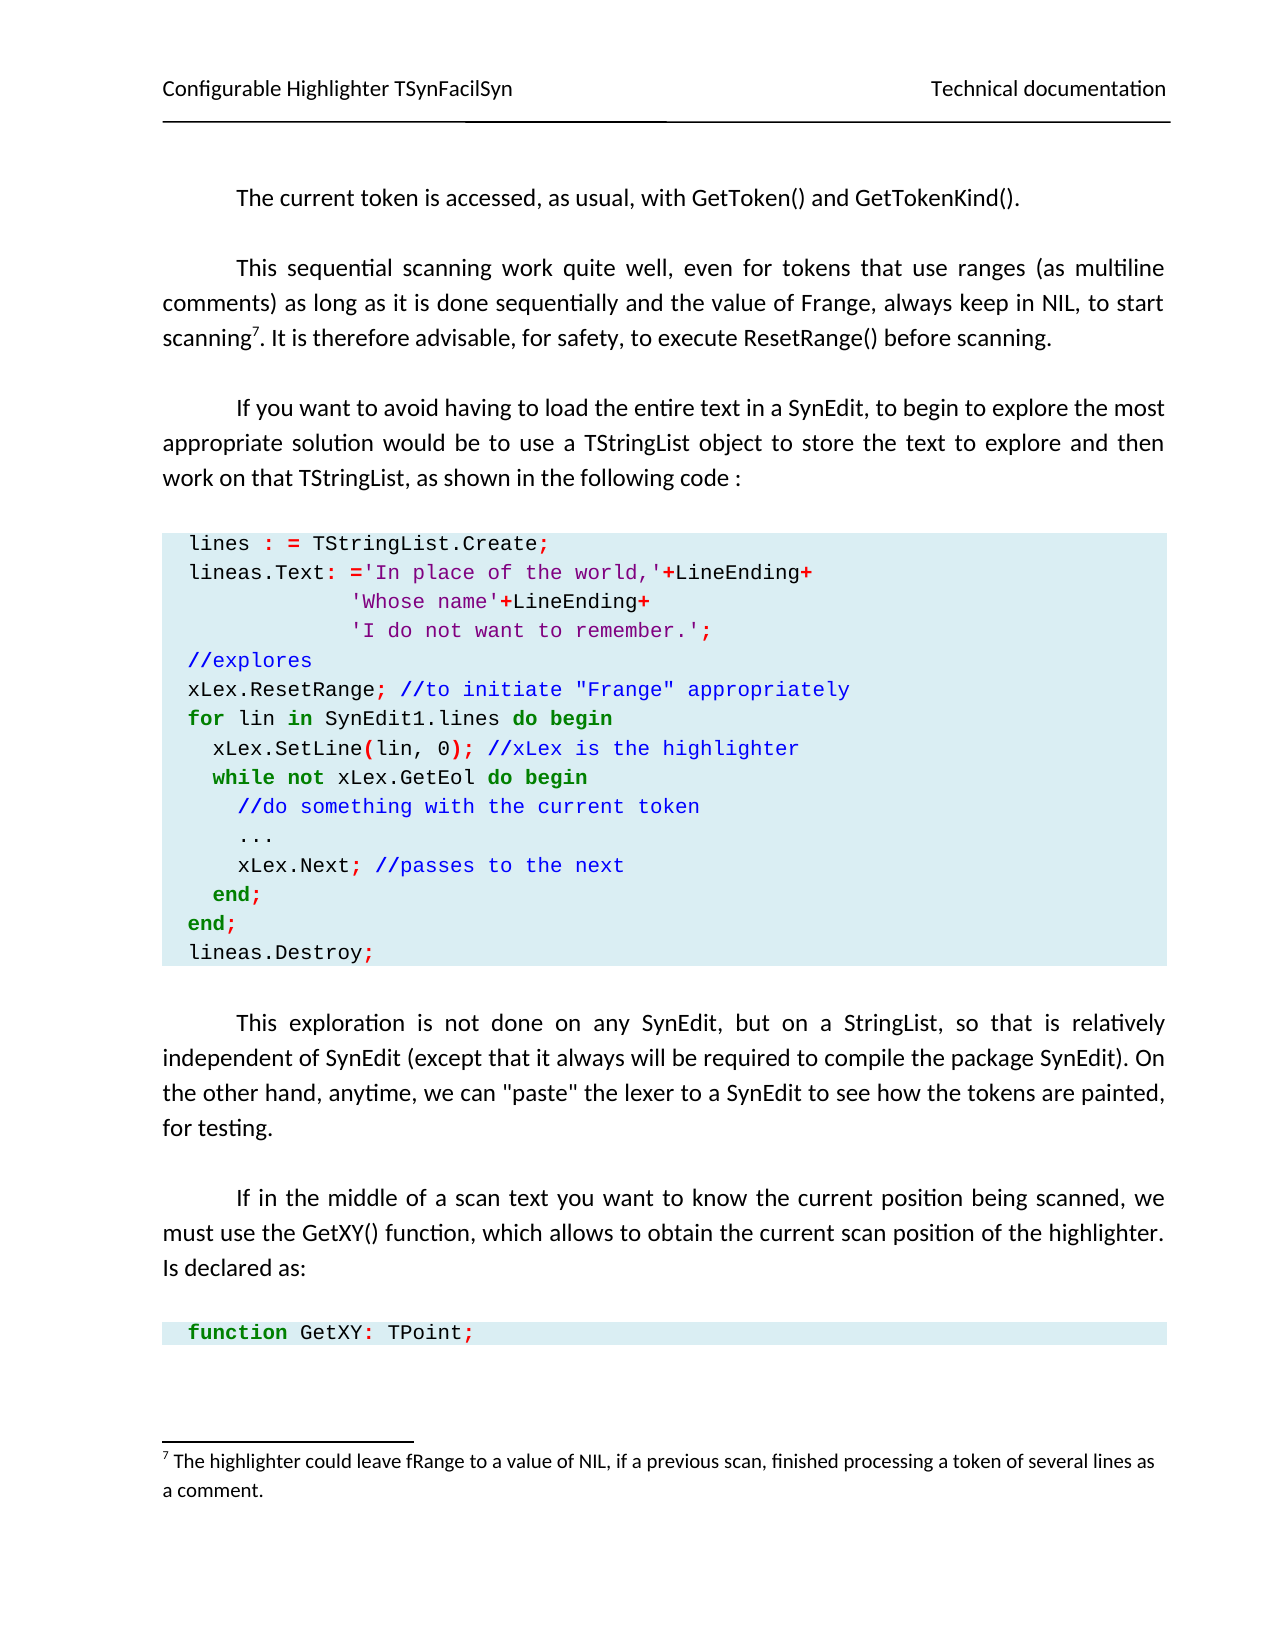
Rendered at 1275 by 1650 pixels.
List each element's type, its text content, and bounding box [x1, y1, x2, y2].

text If in the middle of a scan text you want to know the current position being scanned, we must use the GetXY() function, which allows to obtain the current scan position of the highlighter. Is declared as: [162, 1182, 1167, 1282]
text xLex.ResetRange; //to initiate "Frange" appropriately [162, 679, 1167, 703]
text The highlighter could leave fRange to a value of NIL, if a previous scan, finished processing a token of several lines as a comment. [162, 1448, 1167, 1502]
text If you want to avoid having to load the entire text in a SynEdit, to begin to explore the most appropriate solution would be to use a TStringList object to store the text to explore and then work on that TStringList, as shown in the following code : [162, 393, 1167, 493]
text lineas.Destroy; [162, 942, 1167, 966]
text xLex.SetLine(lin, 0); //xLex is the highlighter [162, 737, 1167, 761]
text ... [162, 825, 1167, 849]
text The current token is accessed, as usual, with GetToken() and GetTokenKind(). [162, 183, 1167, 213]
text xLex.Next; //passes to the next [162, 854, 1167, 878]
text This exploration is not done on any SynEdit, but on a StringList, so that is relatively independent of SynEdit (except that it always will be required to compile the package SynEdit). On the other hand, anytime, we can "paste" the lexer to a SynEdit to see how the tokens are painted, for testing. [162, 1007, 1167, 1142]
text lines : = TStringList.Create; [162, 533, 1167, 556]
text This sequential scanning work quite well, even for tokens that use ranges (as multiline comments) as long as it is done sequentially and the value of Frange, always keep in NIL, to start scanning. It is therefore advisable, for safety, to execute ResetRange() before scanning. [162, 253, 1167, 353]
text //explores [162, 650, 1167, 673]
text 'I do not want to remember.'; [162, 620, 1167, 644]
text for lin in SynEdit1.lines do begin [162, 708, 1167, 732]
text 'Whose name'+LineEnding+ [162, 591, 1167, 615]
text while not xLex.GetEol do begin [162, 767, 1167, 790]
text end; [162, 884, 1167, 907]
text //do something with the current token [162, 796, 1167, 820]
text function GetXY: TPoint; [162, 1322, 1167, 1345]
text lineas.Text: ='In place of the world,'+LineEnding+ [162, 562, 1167, 586]
text end; [162, 913, 1167, 937]
